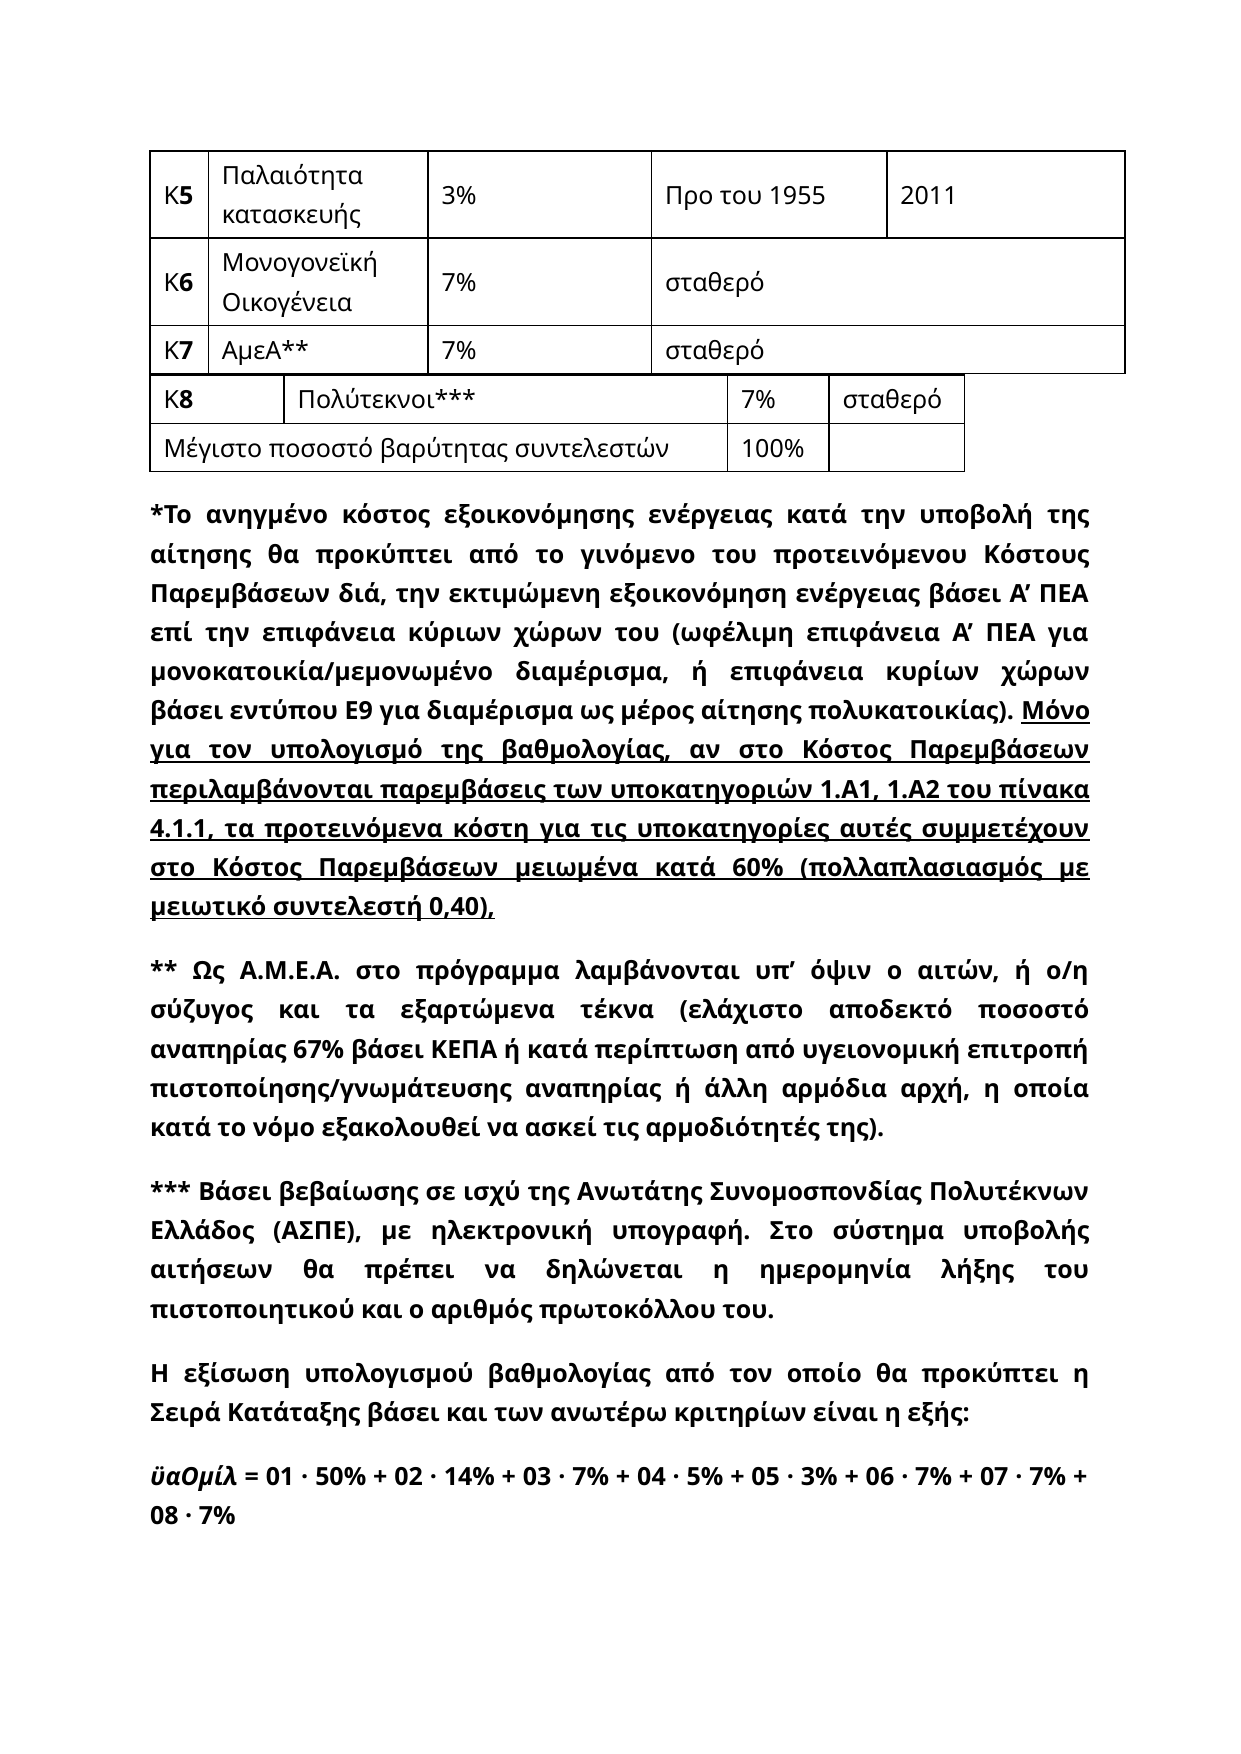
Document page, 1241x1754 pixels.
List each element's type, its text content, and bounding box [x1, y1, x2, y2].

text ϋαΟμίλ = 01 · 50% + 02 · 14% + 03 · 7% + 04 · 5% + 05 · 3% + 06 · 7% + 07 · 7% + 08 · 7% [150, 1459, 1090, 1532]
table_cell [830, 424, 964, 471]
table_cell σταθερό [652, 239, 1124, 324]
table_cell Παλαιότητα κατασκευής [209, 152, 427, 237]
text μειωτικό συντελεστή 0,40), [150, 880, 1090, 923]
text *** Βάσει βεβαίωσης σε ισχύ της Ανωτάτης Συνομοσπονδίας Πολυτέκνων Ελλάδος (ΑΣΠΕ), με ηλεκτρονική υπογραφή. Στο σύστημα υποβολής αιτήσεων θα πρέπει να δηλώνεται η ημερομηνία λήξης του πιστοποιητικού και ο αριθμός πρωτοκόλλου του. [150, 1174, 1090, 1325]
text *Το ανηγμένο κόστος εξοικονόμησης ενέργειας κατά την υποβολή της αίτησης θα προκύπτει από το γινόμενο του προτεινόμενου Κόστους Παρεμβάσεων διά, την εκτιμώμενη εξοικονόμηση ενέργειας βάσει Α’ ΠΕΑ επί την επιφάνεια κύριων χώρων του (ωφέλιμη επιφάνεια Α’ ΠΕΑ για μονοκατοικία/μεμονωμένο διαμέρισμα, ή επιφάνεια κυρίων χώρων βάσει εντύπου Ε9 για διαμέρισμα ως μέρος αίτησης πολυκατοικίας). Μόνο για τον υπολογισμό της βαθμολογίας, αν στο Κόστος Παρεμβάσεων [150, 497, 1090, 761]
table_cell K7 [151, 326, 208, 373]
table_header Πολύτεκνοι*** [285, 376, 727, 422]
text ** Ως Α.Μ.Ε.Α. στο πρόγραμμα λαμβάνονται υπ’ όψιν ο αιτών, ή ο/η σύζυγος και τα εξαρτώμενα τέκνα (ελάχιστο αποδεκτό ποσοστό αναπηρίας 67% βάσει ΚΕΠΑ ή κατά περίπτωση από υγειονομική επιτροπή πιστοποίησης/γνωμάτευσης αναπηρίας ή άλλη αρμόδια αρχή, η οποία κατά το νόμο εξακολουθεί να ασκεί τις αρμοδιότητές της). [150, 953, 1090, 1144]
table_cell Προ του 1955 [652, 152, 886, 237]
table_header 7% [728, 376, 828, 422]
table_header σταθερό [830, 376, 964, 422]
table_cell 3% [429, 152, 651, 237]
text στο Κόστος Παρεμβάσεων μειωμένα κατά 60% (πολλαπλασιασμός με [150, 841, 1090, 878]
table_cell 7% [429, 239, 651, 324]
text 4.1.1, τα προτεινόμενα κόστη για τις υποκατηγορίες αυτές συμμετέχουν [150, 802, 1090, 839]
text περιλαμβάνονται παρεμβάσεις των υποκατηγοριών 1.Α1, 1.Α2 του πίνακα [150, 763, 1090, 800]
table_cell σταθερό [652, 326, 1124, 373]
table_cell K6 [151, 239, 208, 324]
text Η εξίσωση υπολογισμού βαθμολογίας από τον οποίο θα προκύπτει η Σειρά Κατάταξης βάσει και των ανωτέρω κριτηρίων είναι η εξής: [150, 1355, 1090, 1429]
table_cell 7% [429, 326, 651, 373]
table_header K8 [151, 376, 283, 422]
table_cell K5 [151, 152, 208, 237]
table_cell 2011 [888, 152, 1124, 237]
table_cell Μονογονεϊκή Οικογένεια [209, 239, 427, 324]
table_cell 100% [728, 424, 828, 471]
table_cell ΑμεΑ** [209, 326, 427, 373]
table_cell Μέγιστο ποσοστό βαρύτητας συντελεστών [151, 424, 727, 471]
